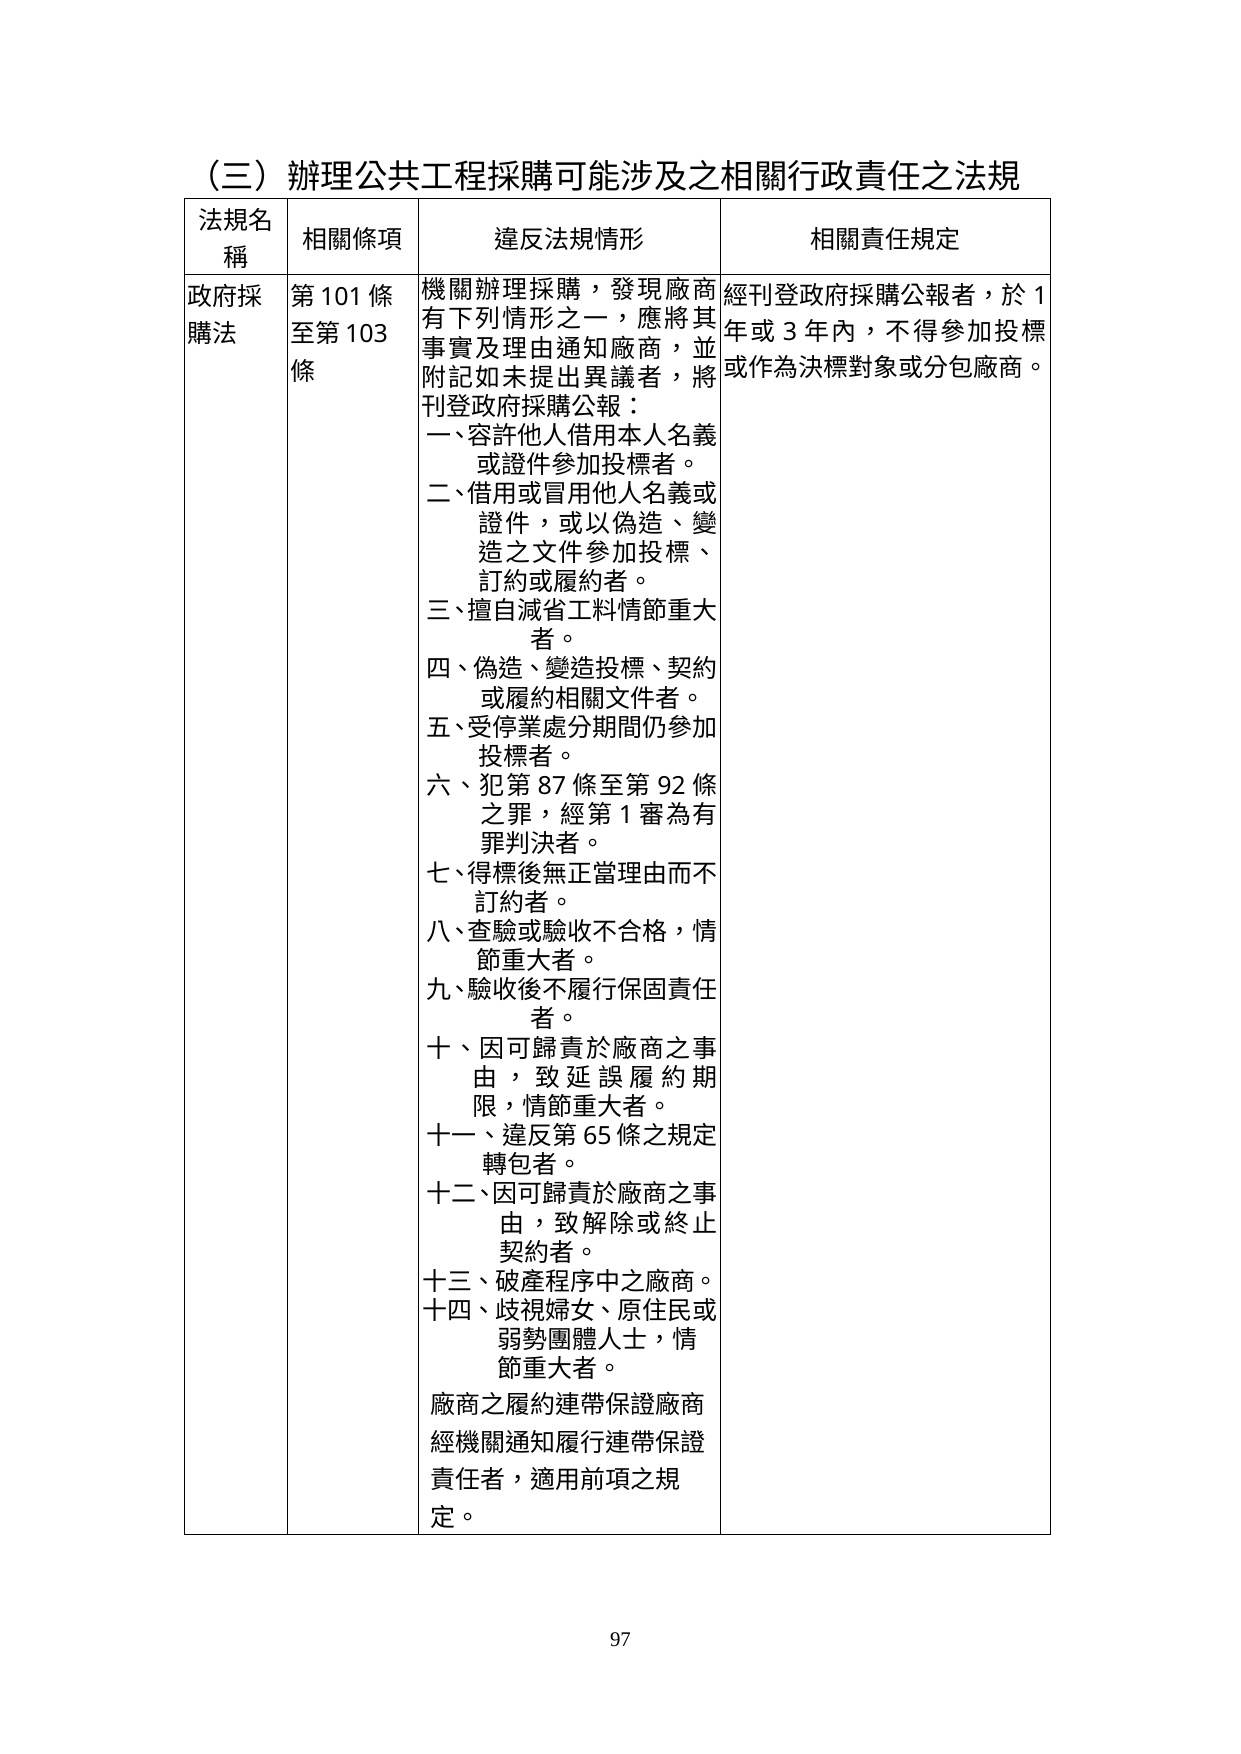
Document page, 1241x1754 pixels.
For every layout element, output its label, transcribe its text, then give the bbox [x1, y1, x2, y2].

table_cell 政府採購法 [185, 275, 287, 1534]
table_cell 機關辦理採購，發現廠商有下列情形之一，應將其事實及理由通知廠商，並附記如未提出異議者，將刊登政府採購公報： 一、容許他人借用本人名義或證件參加投標者。 二、借用或冒用他人名義或證件，或以偽造、變造之文件參加投標、訂約或履約者。 三、擅自減省工料情節重大者。 四、偽造、變造投標、契約或履約相關文件者。 五、受停業處分期間仍參加投標者。 六、犯第87條至第92條之罪，經第1審為有罪判決者。 七、得標後無正當理由而不訂約者。 八、查驗或驗收不合格，情節重大者。 九、驗收後不履行保固責任者。 十、因可歸責於廠商之事由，致延誤履約期限，情節重大者。 十一、違反第65條之規定轉包者。 十二、因可歸責於廠商之事由，致解除或終止契約者。 十三、破產程序中之廠商。 十四、歧視婦女、原住民或弱勢團體人士，情節重大者。 廠商之履約連帶保證廠商經機關通知履行連帶保證責任者，適用前項之規定。 [419, 275, 720, 1534]
table_header 相關條項 [288, 199, 418, 274]
table_header 相關責任規定 [721, 199, 1050, 274]
table_header 違反法規情形 [419, 199, 720, 274]
text （三）辦理公共工程採購可能涉及之相關行政責任之法規 [187, 150, 1053, 198]
table_header 法規名稱 [185, 199, 287, 274]
table_cell 第101條至第103條 [288, 275, 418, 1534]
table_cell 經刊登政府採購公報者，於1年或3年內，不得參加投標或作為決標對象或分包廠商。 [721, 275, 1050, 1534]
